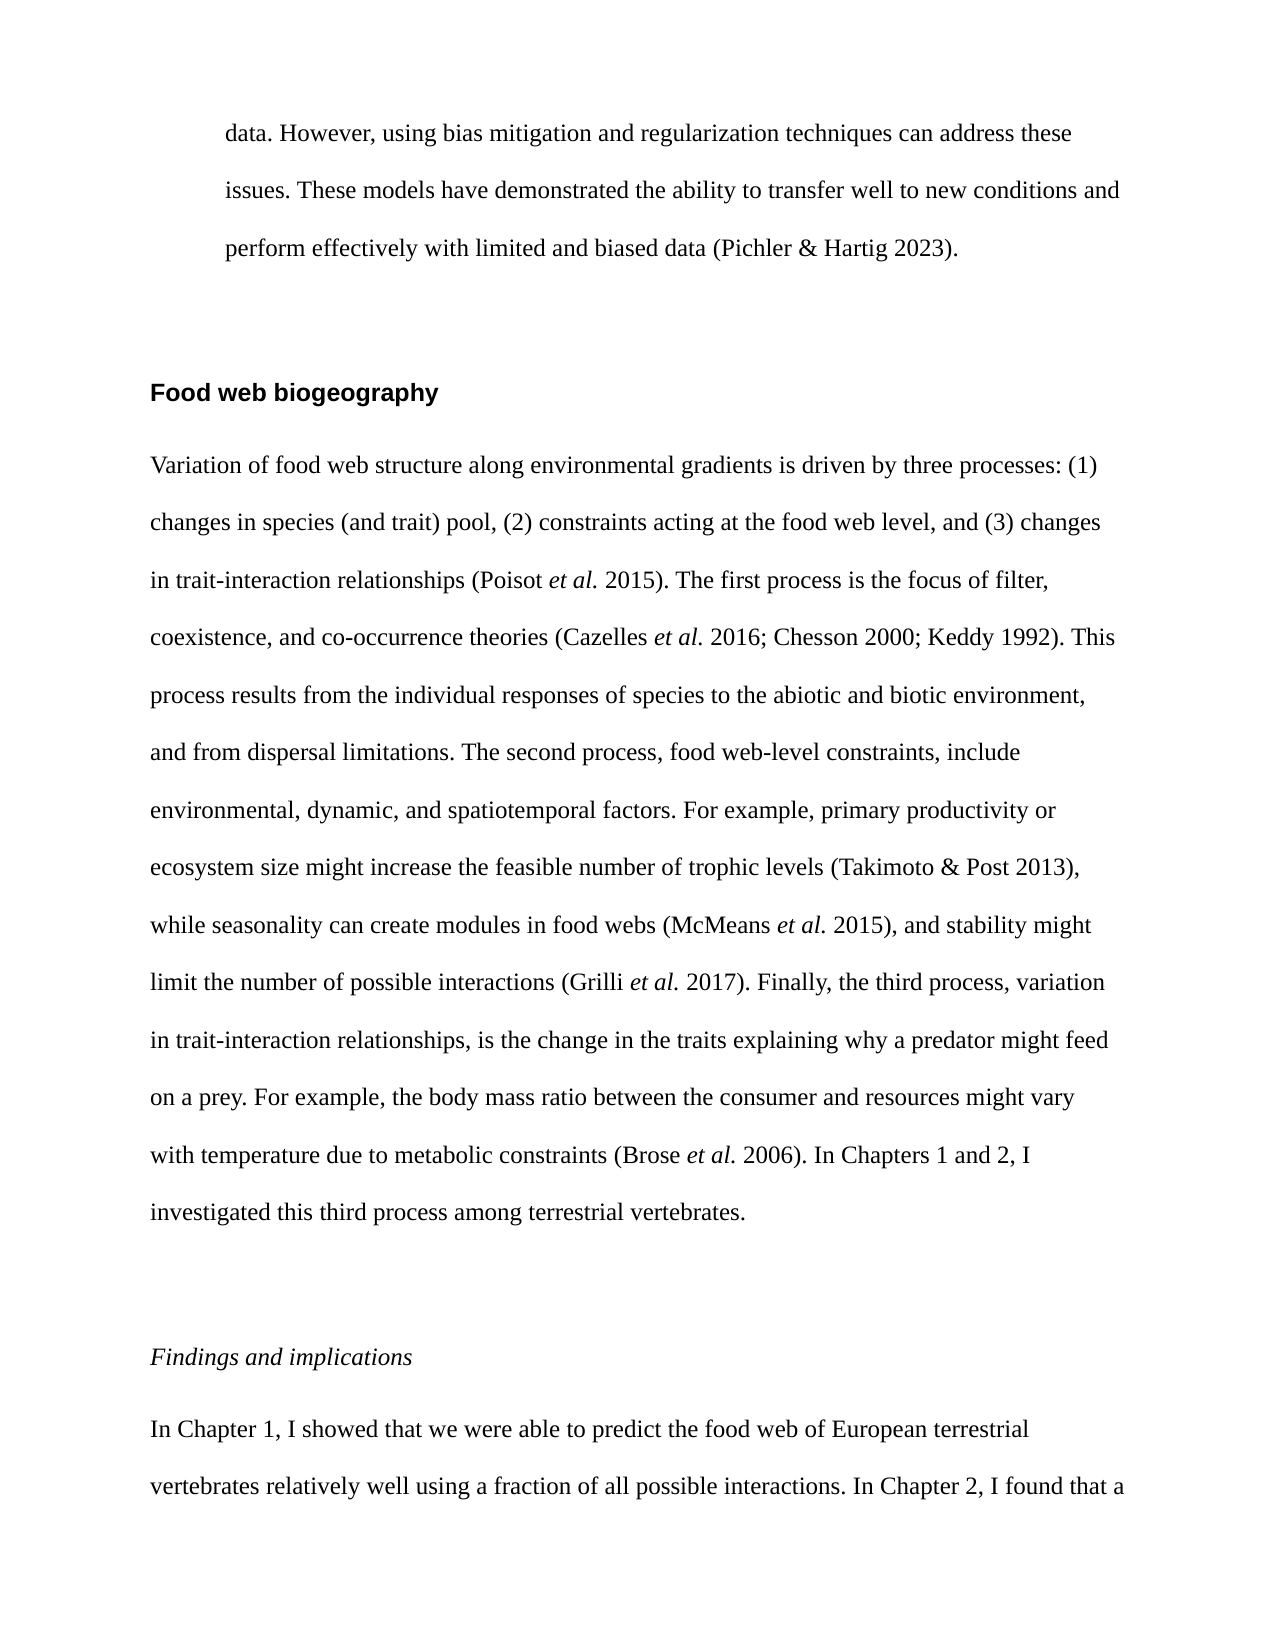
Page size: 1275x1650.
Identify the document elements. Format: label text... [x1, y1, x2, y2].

text Findings and implications [150, 1342, 1125, 1370]
text Variation of food web structure along environmental gradients is driven by three processes: (1) changes in species (and trait) pool, (2) constraints acting at the food web level, and (3) changes in trait-interaction relationships (Poisot et al. 2015). The first process is the focus of filter, coexistence, and co-occurrence theories (Cazelles et al. 2016; Chesson 2000; Keddy 1992). This process results from the individual responses of species to the abiotic and biotic environment, and from dispersal limitations. The second process, food web-level constraints, include environmental, dynamic, and spatiotemporal factors. For example, primary productivity or ecosystem size might increase the feasible number of trophic levels (Takimoto & Post 2013), while seasonality can create modules in food webs (McMeans et al. 2015), and stability might limit the number of possible interactions (Grilli et al. 2017). Finally, the third process, variation in trait-interaction relationships, is the change in the traits explaining why a predator might feed on a prey. For example, the body mass ratio between the consumer and resources might vary with temperature due to metabolic constraints (Brose et al. 2006). In Chapters 1 and 2, I investigated this third process among terrestrial vertebrates. [150, 450, 1125, 1226]
list data. However, using bias mitigation and regularization techniques can address these issues. These models have demonstrated the ability to transfer well to new conditions and perform effectively with limited and biased data (Pichler & Hartig 2023). [187, 118, 1125, 262]
subtitle Food web biogeography [150, 377, 1125, 406]
text In Chapter 1, I showed that we were able to predict the food web of European terrestrial vertebrates relatively well using a fraction of all possible interactions. In Chapter 2, I found that a [150, 1414, 1125, 1500]
